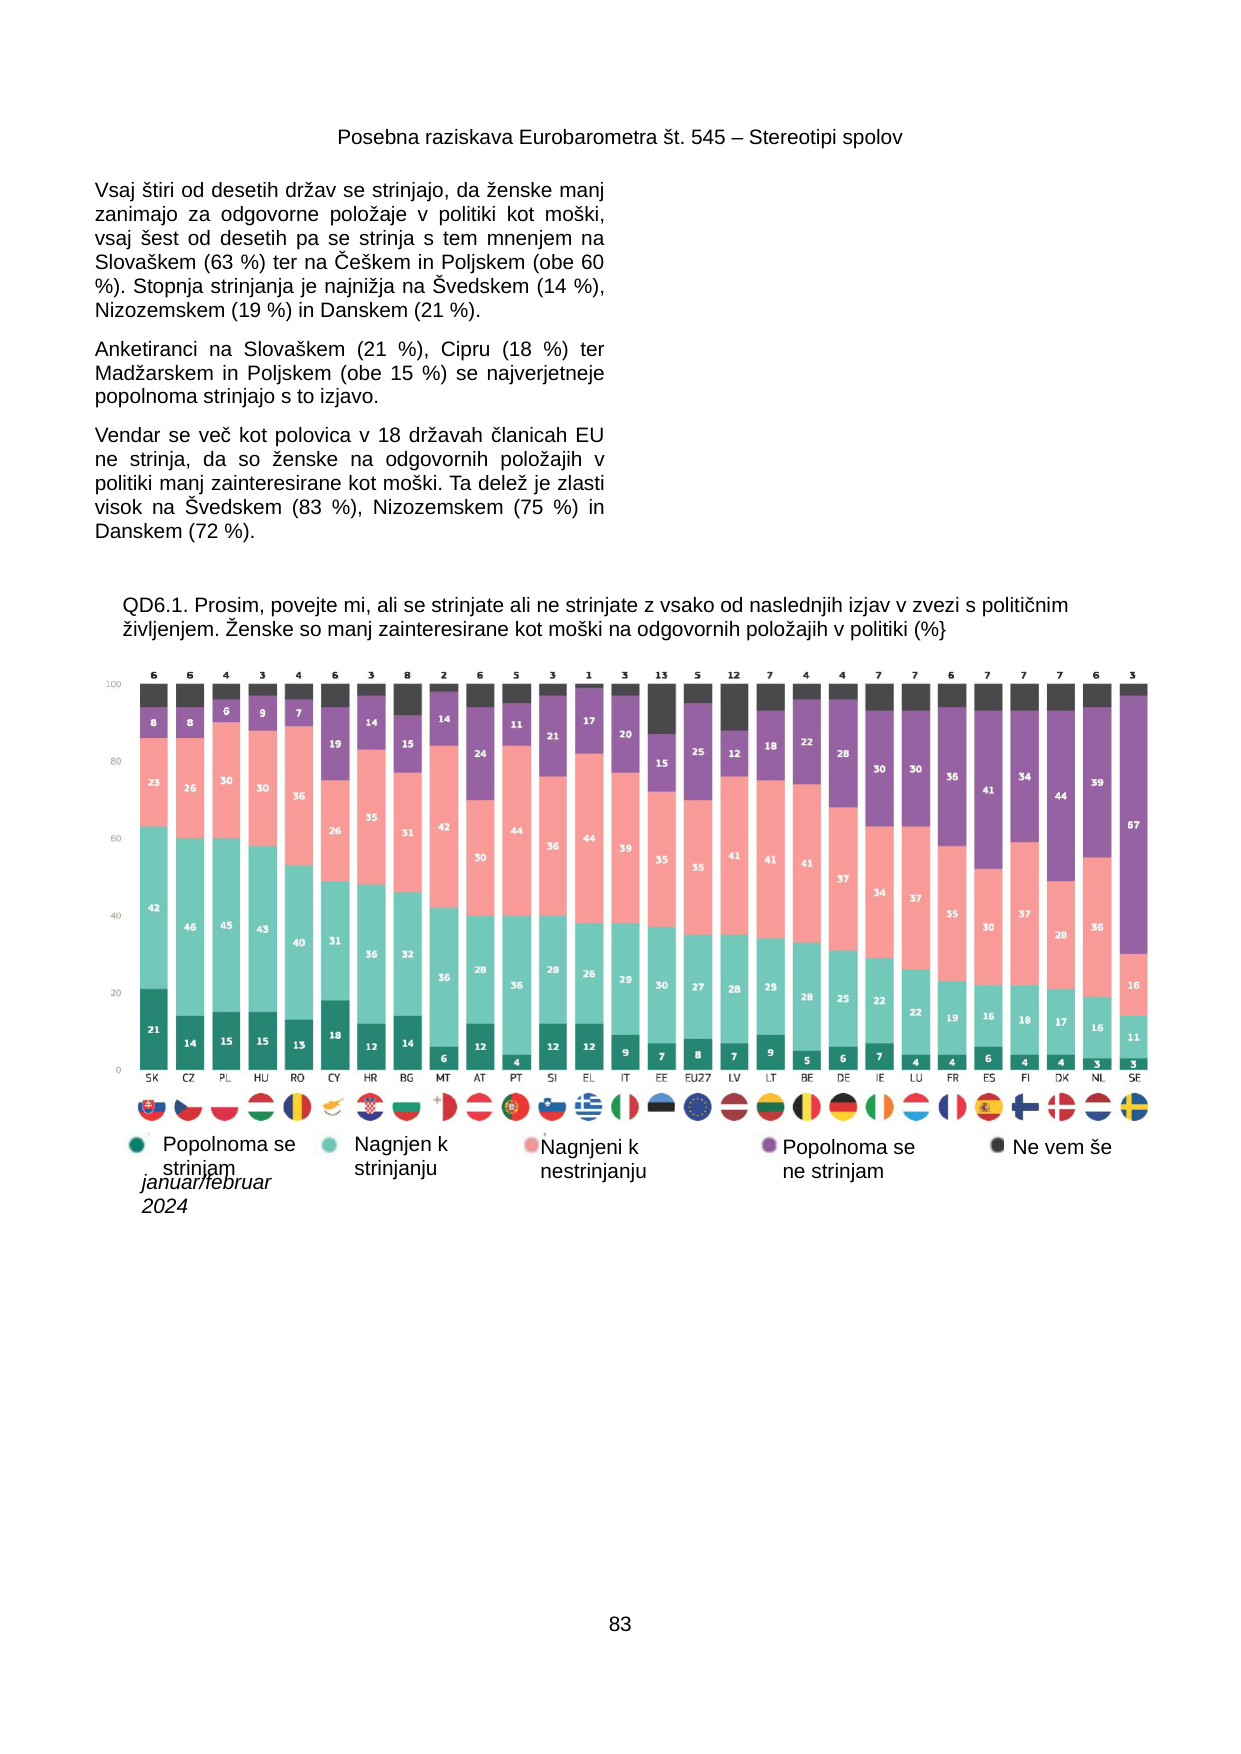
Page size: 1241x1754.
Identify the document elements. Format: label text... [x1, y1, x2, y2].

text Anketiranci na Slovaškem (21 %), Cipru (18 %) ter Madžarskem in Poljskem (obe 15 %) se najverjetneje popolnoma strinjajo s to izjavo. [94, 336, 605, 408]
text Vendar se več kot polovica v 18 državah članicah EU ne strinja, da so ženske na odgovornih položajih v politiki manj zainteresirane kot moški. Ta delež je zlasti visok na Švedskem (83 %), Nizozemskem (75 %) in Danskem (72 %). [94, 423, 605, 543]
picture [118, 1126, 1004, 1157]
text Vsaj štiri od desetih držav se strinjajo, da ženske manj zanimajo za odgovorne položaje v politiki kot moški, vsaj šest od desetih pa se strinja s tem mnenjem na Slovaškem (63 %) ter na Češkem in Poljskem (obe 60 %). Stopnja strinjanja je najnižja na Švedskem (14 %), Nizozemskem (19 %) in Danskem (21 %). [94, 178, 605, 322]
picture [96, 664, 1152, 1122]
picture [810, 1144, 816, 1153]
